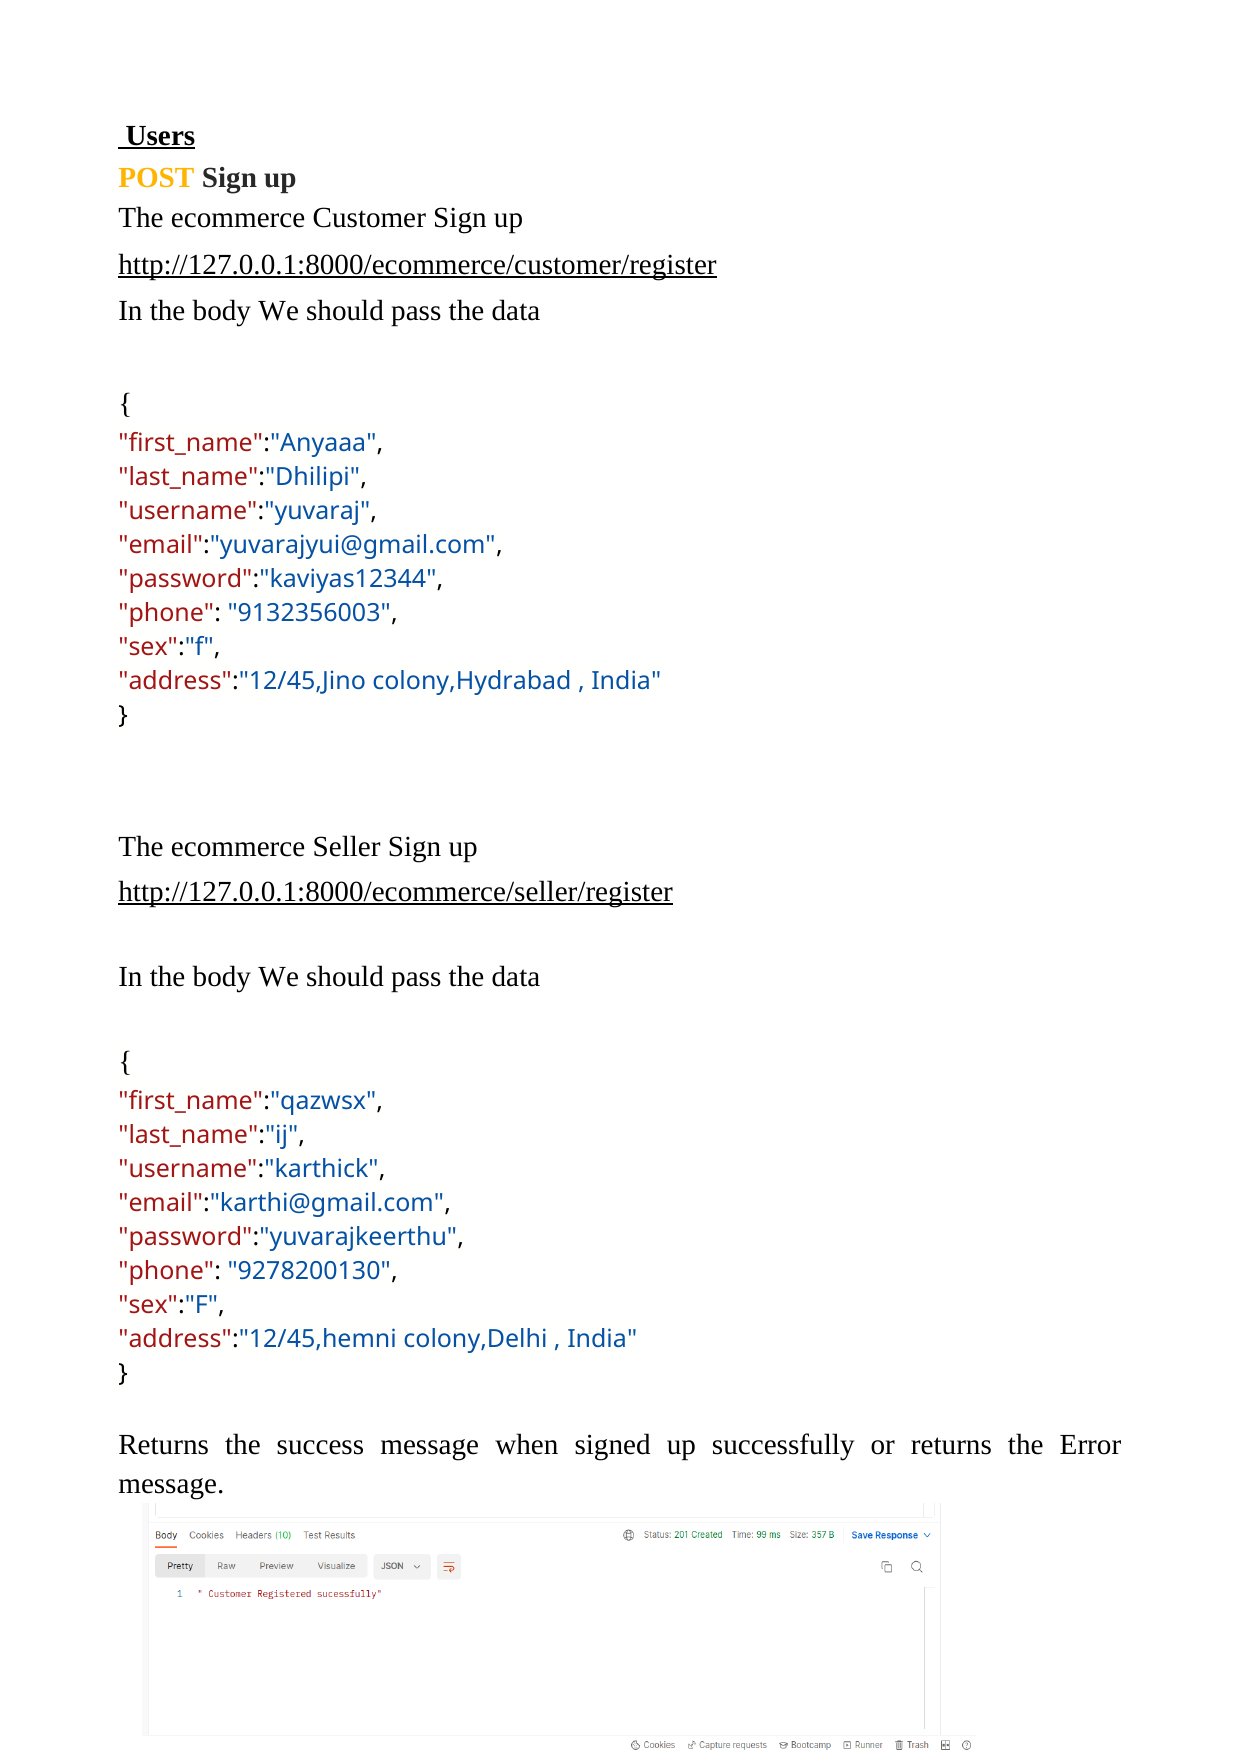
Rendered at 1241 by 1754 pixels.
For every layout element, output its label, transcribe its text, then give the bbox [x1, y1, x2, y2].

text } [118, 697, 1122, 731]
text In the body We should pass the data [118, 293, 1122, 327]
text "username":"yuvaraj", [118, 492, 1122, 527]
text "email":"karthi@gmail.com", [118, 1184, 1122, 1219]
text "username":"karthick", [118, 1151, 1122, 1184]
text In the body We should pass the data [118, 959, 1122, 992]
text "sex":"f", [118, 629, 1122, 663]
text "password":"kaviyas12344", [118, 561, 1122, 595]
text Returns the success message when signed up successfully or returns the Error message. [118, 1427, 1122, 1499]
text http://127.0.0.1:8000/ecommerce/seller/register [118, 874, 1122, 908]
text } [118, 1355, 1122, 1389]
text "phone": "9278200130", [118, 1253, 1122, 1287]
text http://127.0.0.1:8000/ecommerce/customer/register [118, 247, 1122, 280]
text "first_name":"Anyaaa", [118, 424, 1122, 458]
text "last_name":"ij", [118, 1116, 1122, 1151]
text "phone": "9132356003", [118, 595, 1122, 629]
text "first_name":"qazwsx", [118, 1082, 1122, 1116]
text "sex":"F", [118, 1287, 1122, 1321]
text { [118, 386, 1122, 419]
text "address":"12/45,hemni colony,Delhi , India" [118, 1321, 1122, 1355]
text The ecommerce Seller Sign up [118, 829, 1122, 863]
text "password":"yuvarajkeerthu", [118, 1219, 1122, 1253]
subtitle POST Sign up [118, 160, 1122, 194]
text The ecommerce Customer Sign up [118, 200, 1122, 234]
text { [118, 1044, 1122, 1077]
subtitle Users [118, 118, 1122, 152]
text "last_name":"Dhilipi", [118, 458, 1122, 492]
text "email":"yuvarajyui@gmail.com", [118, 527, 1122, 561]
text "address":"12/45,Jino colony,Hydrabad , India" [118, 663, 1122, 697]
